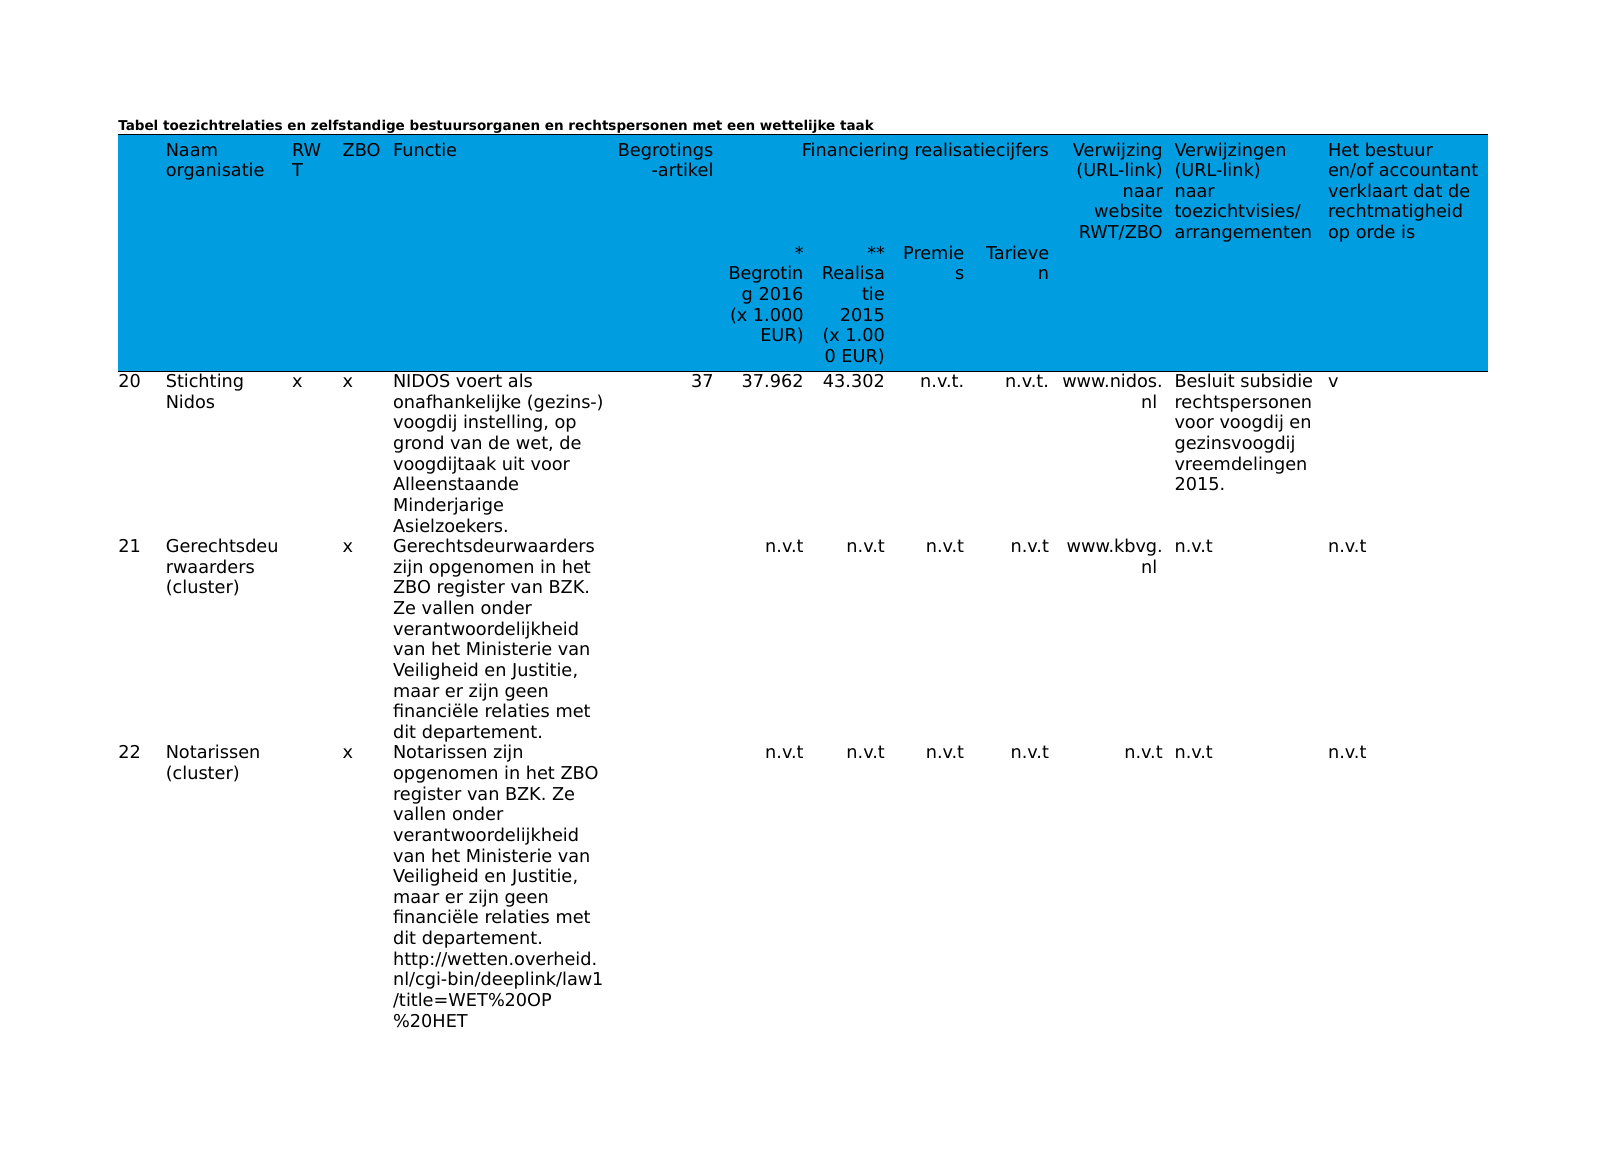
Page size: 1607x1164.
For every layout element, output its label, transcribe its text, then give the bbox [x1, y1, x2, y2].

table_cell Financiering realisatiecijfers [719, 135, 1055, 243]
table_cell Notarissen (cluster) [160, 743, 286, 1031]
table_cell n.v.t [1169, 536, 1322, 742]
table_cell [118, 135, 159, 243]
table_cell [286, 536, 336, 742]
table_cell x [336, 536, 387, 742]
table_cell n.v.t [719, 743, 809, 1031]
table_cell [611, 243, 719, 371]
table_cell n.v.t [1169, 743, 1322, 1031]
table_cell n.v.t [891, 743, 970, 1031]
table_cell 20 [118, 372, 159, 536]
table_cell Verwijzingen (URL-link) naar toezichtvisies/ arrangementen [1169, 135, 1322, 243]
table_cell x [336, 372, 387, 536]
table_cell ZBO [336, 135, 387, 243]
table_cell 22 [118, 743, 159, 1031]
table_cell Tarieven [970, 243, 1055, 371]
table_cell Gerechtsdeurwaarders zijn opgenomen in het ZBO register van BZK. Ze vallen onder verantwoordelijkheid van het Ministerie van Veiligheid en Justitie, maar er zijn geen financiële relaties met dit departement. [387, 536, 611, 742]
table_cell Premies [891, 243, 970, 371]
table_cell n.v.t [809, 743, 891, 1031]
table_cell Begrotings-artikel [611, 135, 719, 243]
table_cell x [286, 372, 336, 536]
table_cell [611, 536, 719, 742]
table_cell [1322, 243, 1488, 371]
table_cell n.v.t [1322, 536, 1488, 742]
table_cell n.v.t. [891, 372, 970, 536]
table_cell [336, 243, 387, 371]
table_cell Gerechtsdeurwaarders (cluster) [160, 536, 286, 742]
table_cell n.v.t. [970, 372, 1055, 536]
table_cell Verwijzing (URL-link) naar website RWT/ZBO [1055, 135, 1168, 243]
table_cell n.v.t [891, 536, 970, 742]
table_cell n.v.t [809, 536, 891, 742]
table_cell Het bestuur en/of accountant verklaart dat de rechtmatigheid op orde is [1322, 135, 1488, 243]
table_cell ** Realisatie 2015 (x 1.000 EUR) [809, 243, 891, 371]
table_cell 37 [611, 372, 719, 536]
table_cell * Begroting 2016 (x 1.000 EUR) [719, 243, 809, 371]
table_cell Notarissen zijn opgenomen in het ZBO register van BZK. Ze vallen onder verantwoordelijkheid van het Ministerie van Veiligheid en Justitie, maar er zijn geen financiële relaties met dit departement. http://wetten.overheid.nl/cgi-bin/deeplink/law1/title=WET%20OP%20HET [387, 743, 611, 1031]
table_cell [611, 743, 719, 1031]
table_cell n.v.t [1055, 743, 1168, 1031]
table_cell Stichting Nidos [160, 372, 286, 536]
table_cell [1169, 243, 1322, 371]
table_cell v [1322, 372, 1488, 536]
table_cell n.v.t [970, 536, 1055, 742]
table_cell 21 [118, 536, 159, 742]
table_cell 37.962 [719, 372, 809, 536]
table_cell 43.302 [809, 372, 891, 536]
table_cell www.nidos.nl [1055, 372, 1168, 536]
table_cell x [336, 743, 387, 1031]
table_cell [1055, 243, 1168, 371]
table_header Tabel toezichtrelaties en zelfstandige bestuursorganen en rechtspersonen met een wettelijke taak [118, 118, 1488, 134]
table_cell www.kbvg.nl [1055, 536, 1168, 742]
table_cell [387, 243, 611, 371]
table_cell n.v.t [719, 536, 809, 742]
table_cell n.v.t [970, 743, 1055, 1031]
table_cell n.v.t [1322, 743, 1488, 1031]
table_cell [160, 243, 286, 371]
table_cell [286, 743, 336, 1031]
table_cell RWT [286, 135, 336, 243]
table_cell Functie [387, 135, 611, 243]
table_cell [118, 243, 159, 371]
table_cell Naam organisatie [160, 135, 286, 243]
table_cell [286, 243, 336, 371]
table_cell NIDOS voert als onafhankelijke (gezins-) voogdij instelling, op grond van de wet, de voogdijtaak uit voor Alleenstaande Minderjarige Asielzoekers. [387, 372, 611, 536]
table_cell Besluit subsidie rechtspersonen voor voogdij en gezinsvoogdij vreemdelingen 2015. [1169, 372, 1322, 536]
